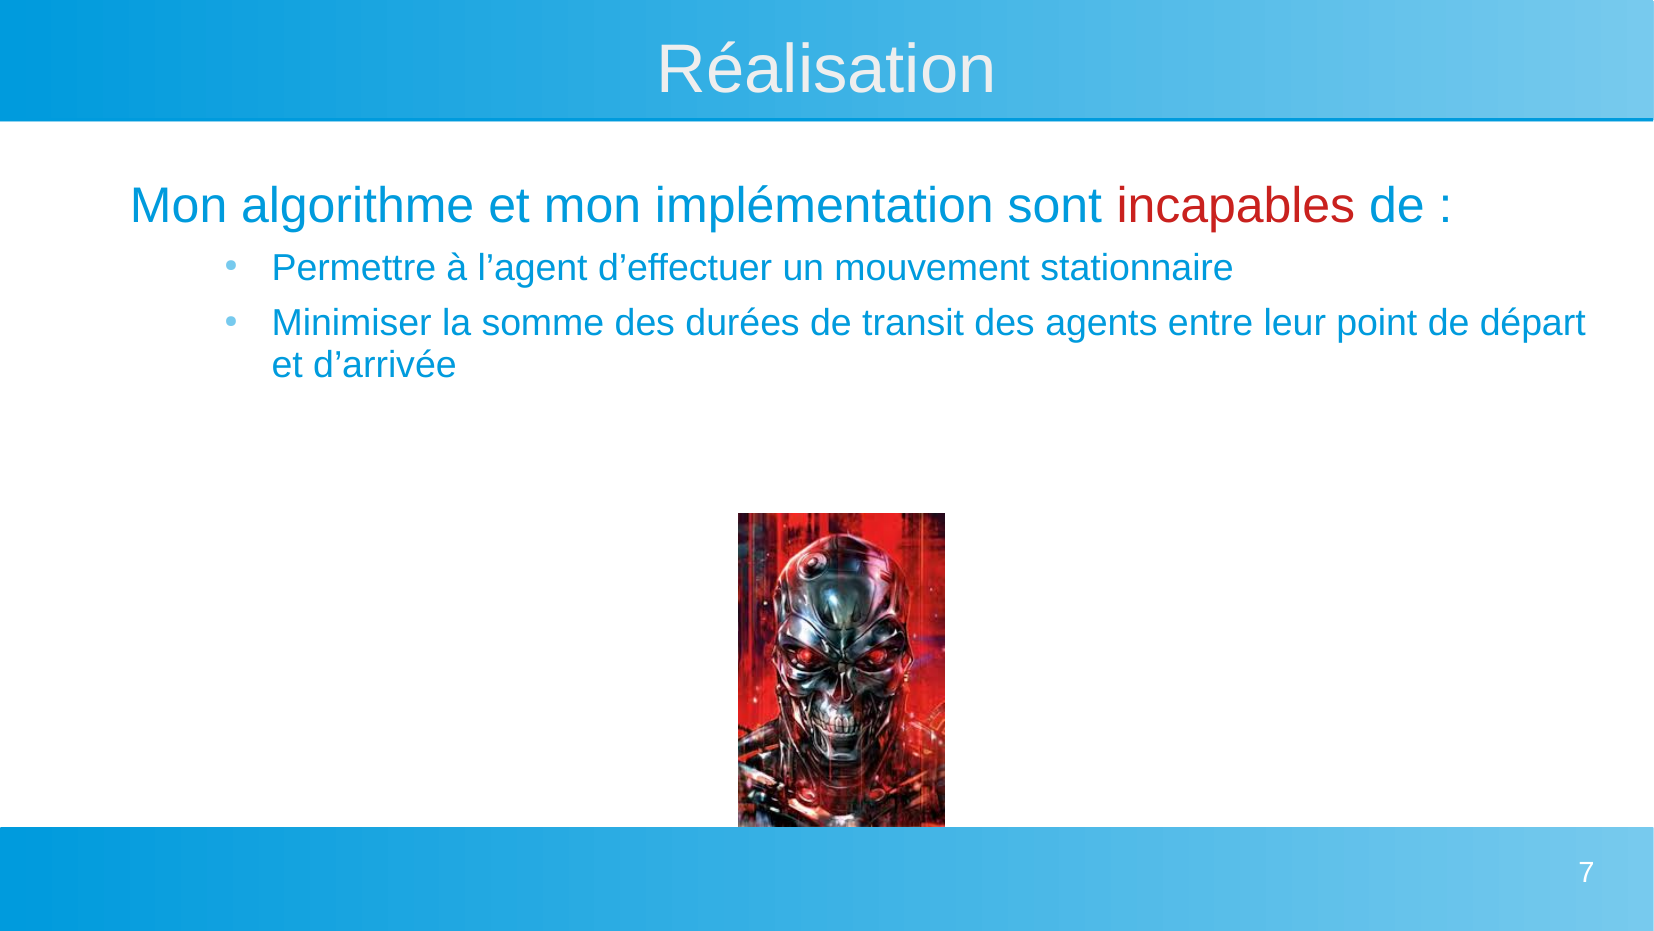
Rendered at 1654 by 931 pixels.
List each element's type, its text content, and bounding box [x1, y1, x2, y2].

list Mon algorithme et mon implémentation sont incapables de : Permettre à l’agent d’effectuer un mouvement stationnaire Minimiser la somme des durées de transit des agents entre leur point de départ et d’arrivée [59, 177, 1595, 768]
title Réalisation [59, 29, 1595, 108]
picture [738, 513, 945, 827]
